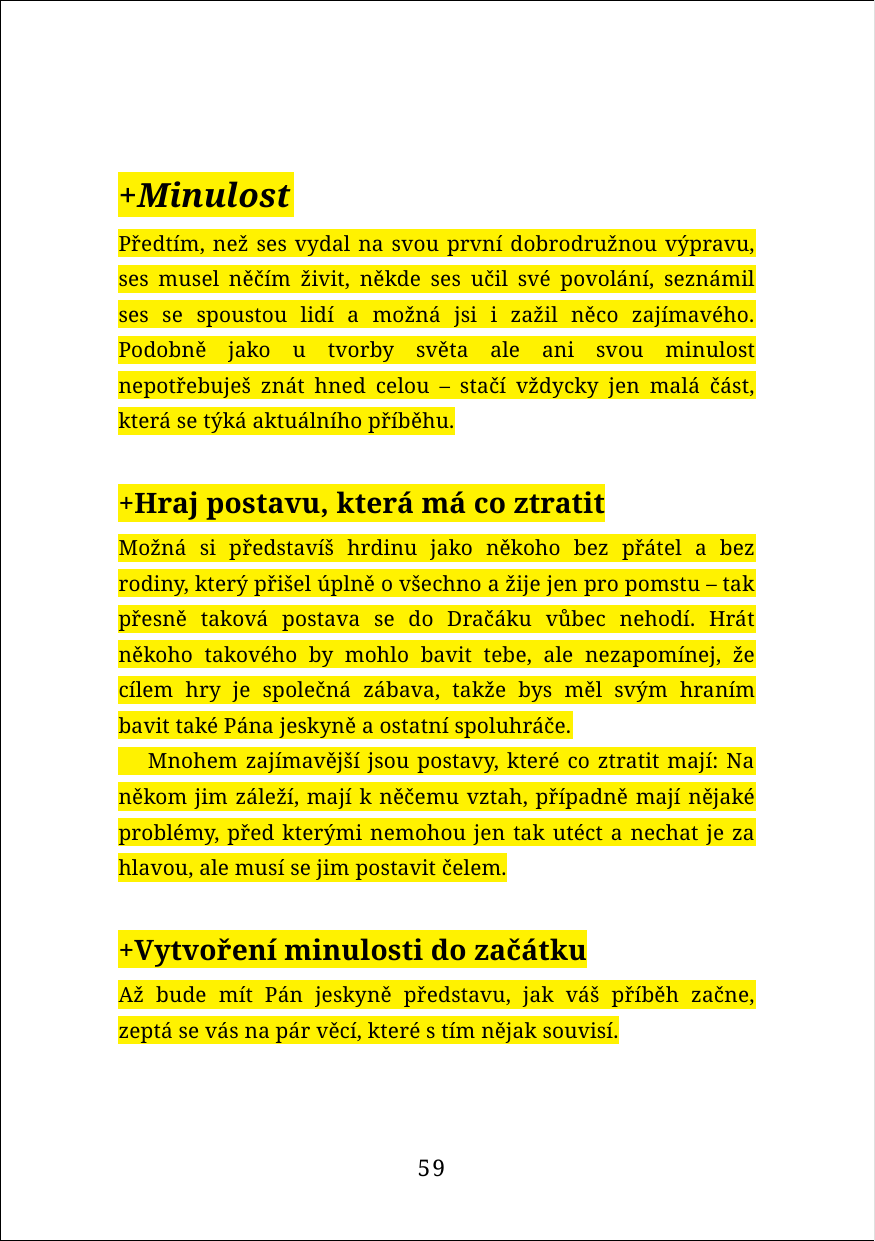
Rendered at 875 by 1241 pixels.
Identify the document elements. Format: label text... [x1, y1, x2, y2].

subtitle +Vytvoření minulosti do začátku [118, 930, 756, 968]
text Předtím, než ses vydal na svou první dobrodružnou výpravu, ses musel něčím živit, někde ses učil své povolání, seznámil ses se spoustou lidí a možná jsi i zažil něco zajímavého. Podobně jako u tvorby světa ale ani svou minulost nepotřebuješ znát hned celou – stačí vždycky jen malá část, která se týká aktuálního příběhu. [118, 229, 756, 435]
text Možná si představíš hrdinu jako někoho bez přátel a bez rodiny, který přišel úplně o všechno a žije jen pro pomstu – tak přesně taková postava se do Dračáku vůbec nehodí. Hrát někoho takového by mohlo bavit tebe, ale nezapomínej, že cílem hry je společná zábava, takže bys měl svým hraním bavit také Pána jeskyně a ostatní spoluhráče. Mnohem zajímavější jsou postavy, které co ztratit mají: Na někom jim záleží, mají k něčemu vztah, případně mají nějaké problémy, před kterými nemohou jen tak utéct a nechat je za hlavou, ale musí se jim postavit čelem. [118, 533, 756, 882]
subtitle +Hraj postavu, která má co ztratit [118, 483, 756, 522]
text Až bude mít Pán jeskyně představu, jak váš příběh začne, zeptá se vás na pár věcí, které s tím nějak souvisí. [118, 980, 756, 1044]
subtitle +Minulost [118, 172, 756, 217]
